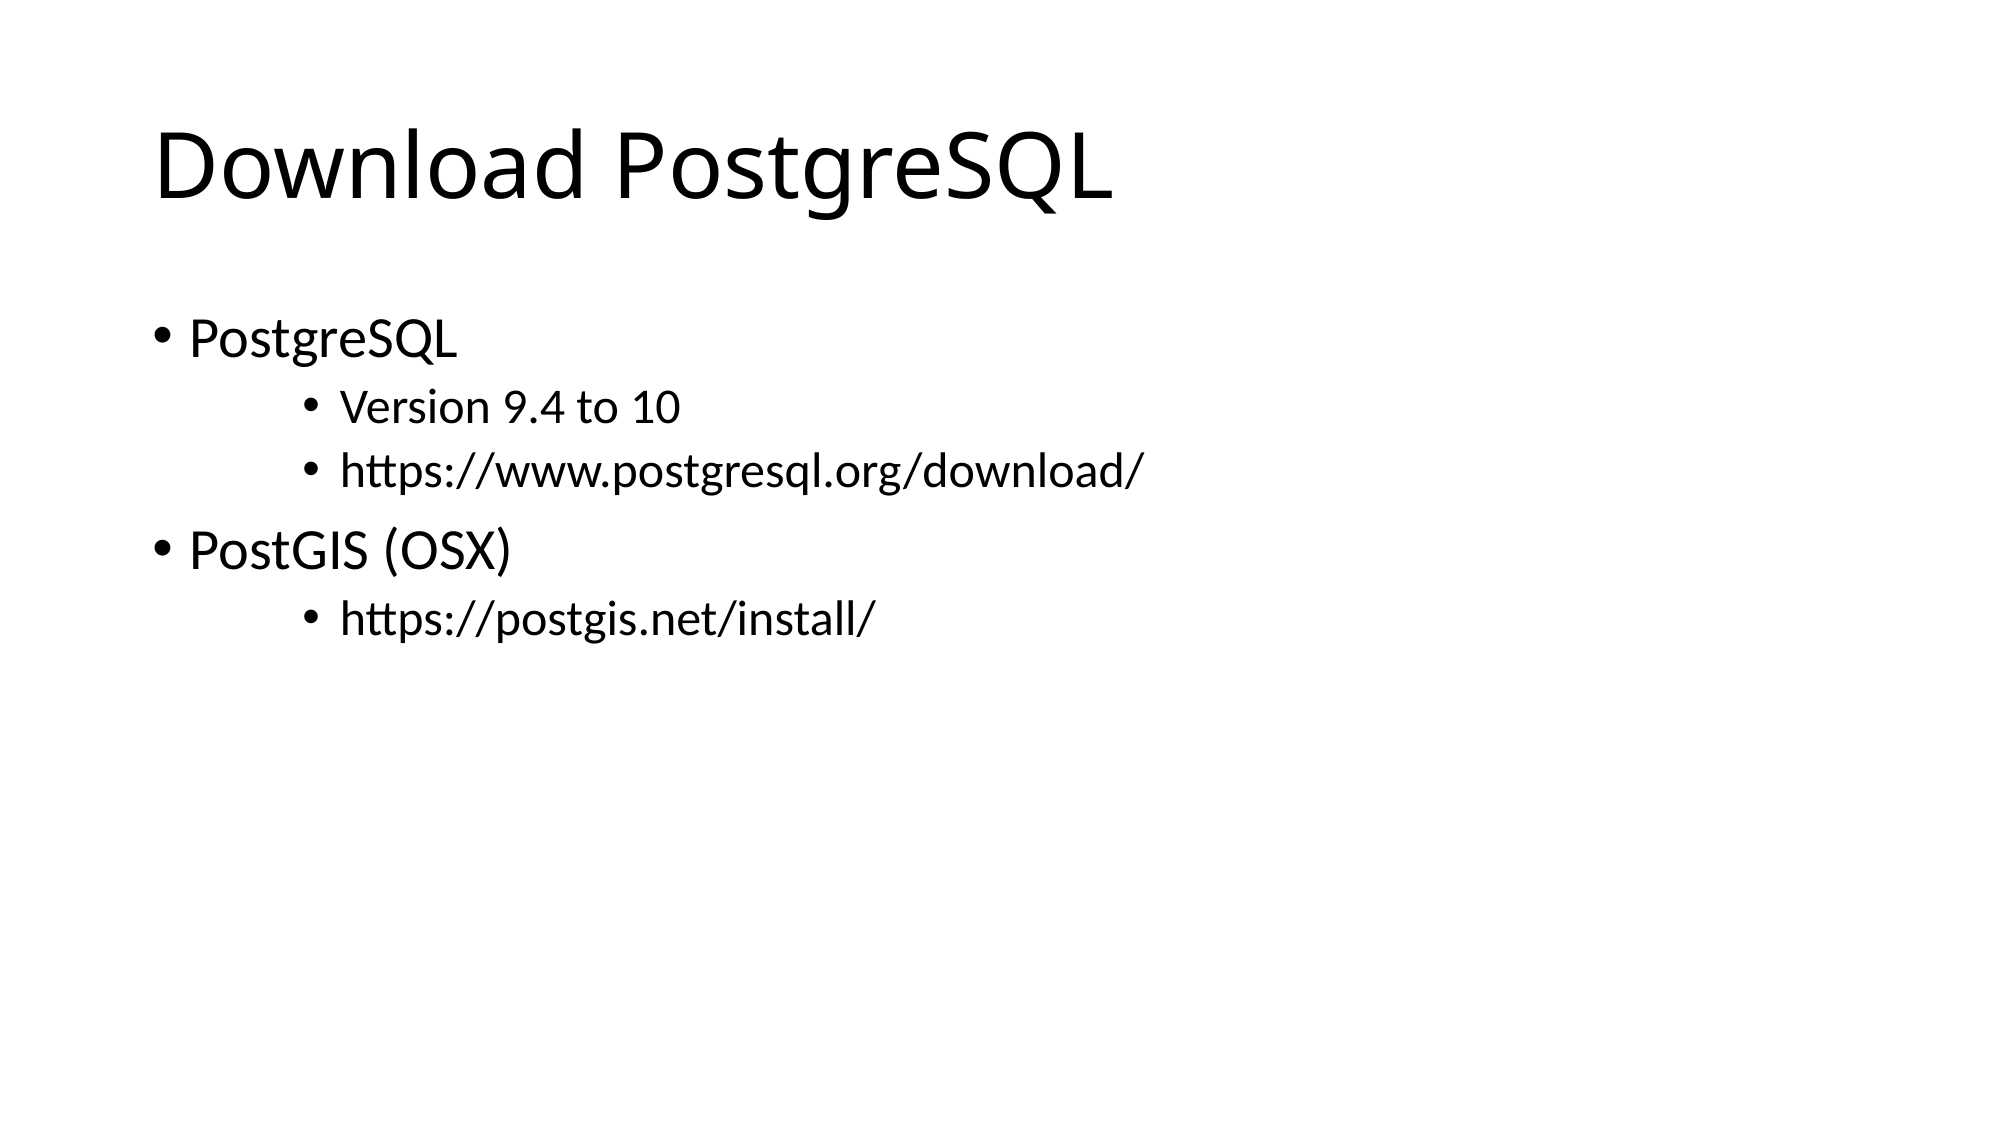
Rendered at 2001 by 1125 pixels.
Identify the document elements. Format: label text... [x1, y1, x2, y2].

list PostgreSQL Version 9.4 to 10 https://www.postgresql.org/download/ PostGIS (OSX) https://postgis.net/install/ [137, 299, 1863, 1014]
title Download PostgreSQL [137, 59, 1863, 278]
